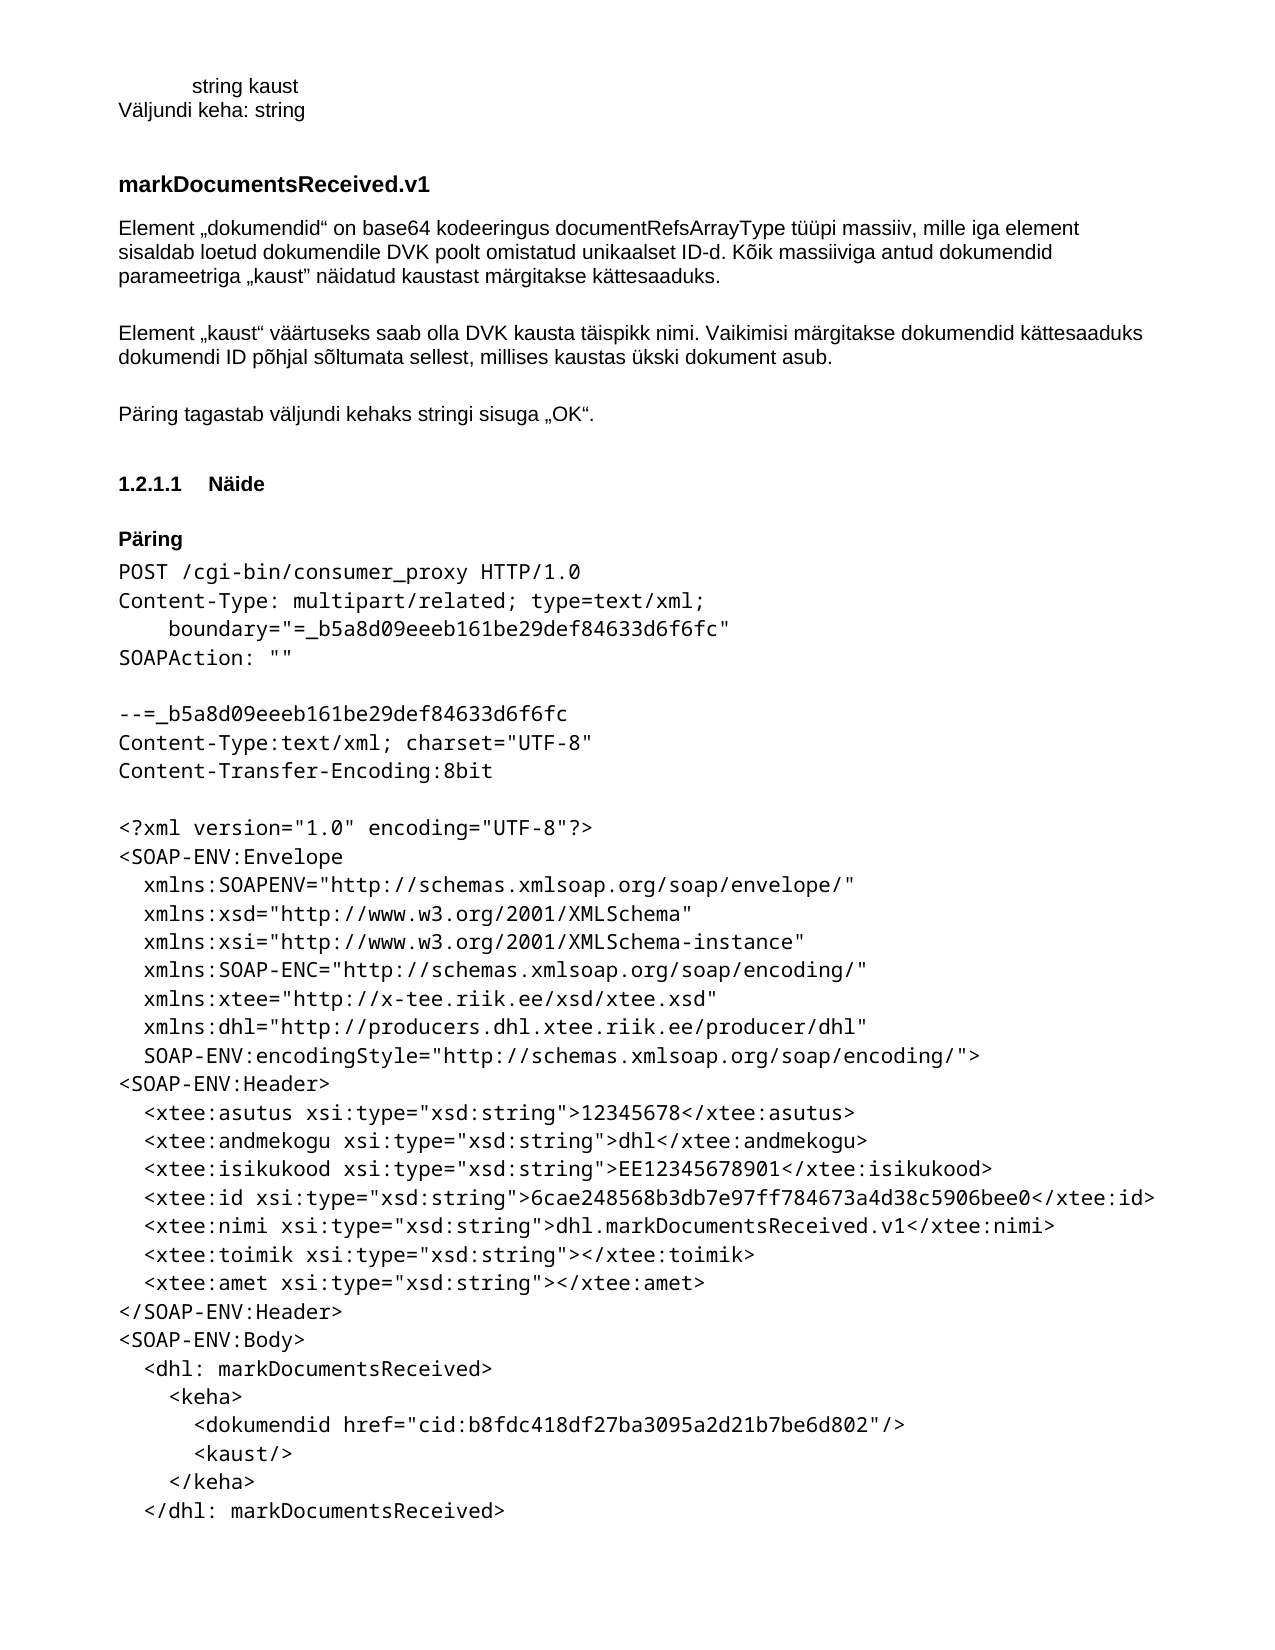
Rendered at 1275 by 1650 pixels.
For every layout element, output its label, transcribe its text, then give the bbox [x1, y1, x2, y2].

text <kaust/> [118, 1439, 1157, 1467]
text SOAPAction: "" [118, 643, 1157, 671]
text </dhl: markDocumentsReceived> [118, 1496, 1157, 1524]
text <xtee:id xsi:type="xsd:string">6cae248568b3db7e97ff784673a4d38c5906bee0</xtee:id> [118, 1183, 1157, 1211]
text <dhl: markDocumentsReceived> [118, 1354, 1157, 1382]
text <xtee:andmekogu xsi:type="xsd:string">dhl</xtee:andmekogu> [118, 1126, 1157, 1154]
subtitle markDocumentsReceived.v1 [118, 171, 1157, 197]
subtitle Päring [118, 527, 1157, 551]
text string kaust [118, 74, 1157, 98]
subtitle Näide [118, 472, 1157, 496]
text <xtee:toimik xsi:type="xsd:string"></xtee:toimik> [118, 1240, 1157, 1268]
text <xtee:nimi xsi:type="xsd:string">dhl.markDocumentsReceived.v1</xtee:nimi> [118, 1211, 1157, 1240]
text Content-Transfer-Encoding:8bit [118, 756, 1157, 785]
text <SOAP-ENV:Header> [118, 1069, 1157, 1098]
text Väljundi keha: string [118, 98, 1157, 122]
text <keha> [118, 1382, 1157, 1411]
text Element „kaust“ väärtuseks saab olla DVK kausta täispikk nimi. Vaikimisi märgitakse dokumendid kättesaaduks dokumendi ID põhjal sõltumata sellest, millises kaustas ükski dokument asub. [118, 321, 1157, 369]
text POST /cgi-bin/consumer_proxy HTTP/1.0 [118, 557, 1157, 586]
text xmlns:xsd="http://www.w3.org/2001/XMLSchema" [118, 899, 1157, 927]
text </keha> [118, 1467, 1157, 1496]
text </SOAP-ENV:Header> [118, 1297, 1157, 1325]
text <xtee:isikukood xsi:type="xsd:string">EE12345678901</xtee:isikukood> [118, 1154, 1157, 1183]
text xmlns:xtee="http://x-tee.riik.ee/xsd/xtee.xsd" [118, 984, 1157, 1012]
text <SOAP-ENV:Envelope [118, 842, 1157, 870]
text boundary="=_b5a8d09eeeb161be29def84633d6f6fc" [118, 614, 1157, 643]
text Element „dokumendid“ on base64 kodeeringus documentRefsArrayType tüüpi massiiv, mille iga element sisaldab loetud dokumendile DVK poolt omistatud unikaalset ID-d. Kõik massiiviga antud dokumendid parameetriga „kaust” näidatud kaustast märgitakse kättesaaduks. [118, 216, 1157, 288]
text Päring tagastab väljundi kehaks stringi sisuga „OK“. [118, 402, 1157, 426]
text xmlns:xsi="http://www.w3.org/2001/XMLSchema-instance" [118, 927, 1157, 956]
text <?xml version="1.0" encoding="UTF-8"?> [118, 813, 1157, 842]
text SOAP-ENV:encodingStyle="http://schemas.xmlsoap.org/soap/encoding/"> [118, 1041, 1157, 1069]
text Content-Type:text/xml; charset="UTF-8" [118, 728, 1157, 756]
text --=_b5a8d09eeeb161be29def84633d6f6fc [118, 699, 1157, 728]
text xmlns:SOAP-ENC="http://schemas.xmlsoap.org/soap/encoding/" [118, 956, 1157, 984]
text <xtee:asutus xsi:type="xsd:string">12345678</xtee:asutus> [118, 1098, 1157, 1126]
text xmlns:dhl="http://producers.dhl.xtee.riik.ee/producer/dhl" [118, 1012, 1157, 1041]
text <dokumendid href="cid:b8fdc418df27ba3095a2d21b7be6d802"/> [118, 1411, 1157, 1439]
text <SOAP-ENV:Body> [118, 1325, 1157, 1354]
text xmlns:SOAPENV="http://schemas.xmlsoap.org/soap/envelope/" [118, 870, 1157, 899]
text Content-Type: multipart/related; type=text/xml; [118, 586, 1157, 614]
text <xtee:amet xsi:type="xsd:string"></xtee:amet> [118, 1268, 1157, 1297]
